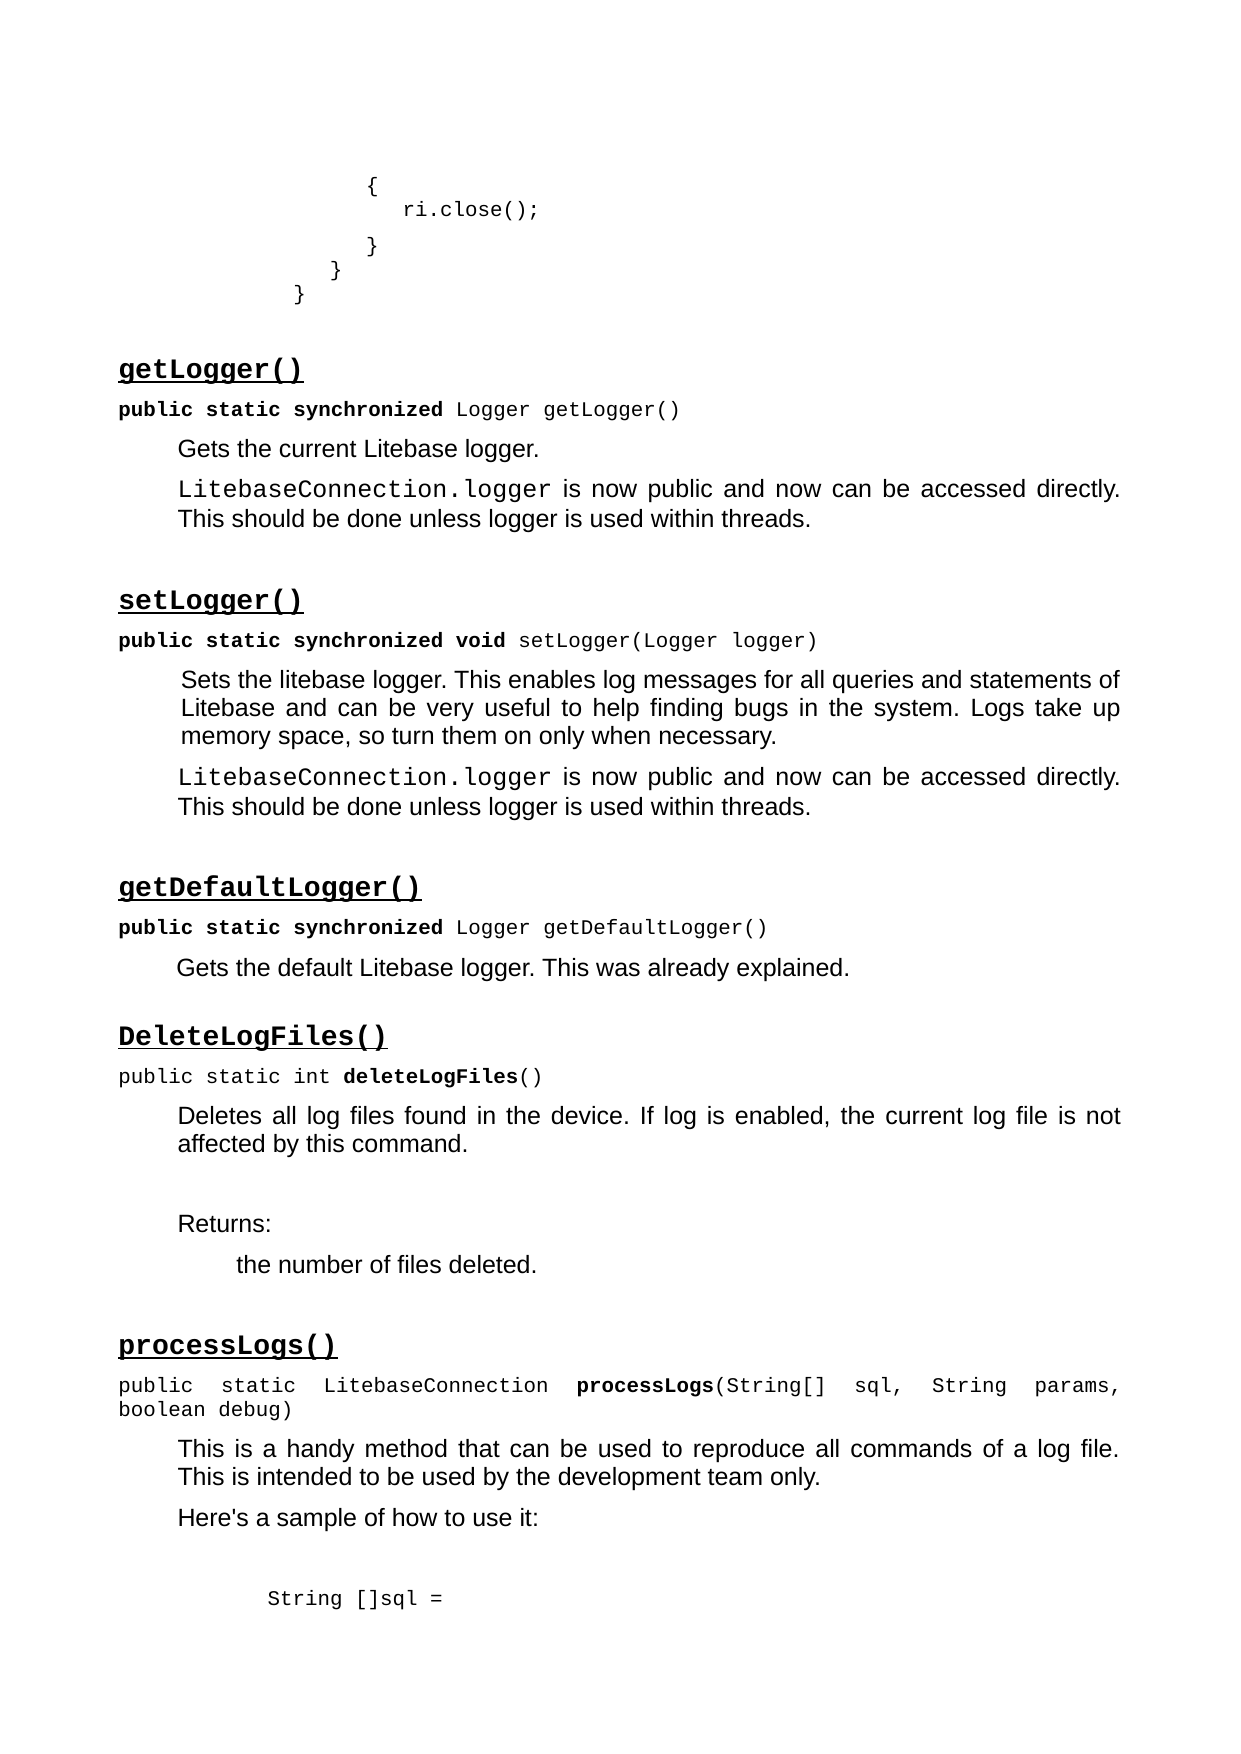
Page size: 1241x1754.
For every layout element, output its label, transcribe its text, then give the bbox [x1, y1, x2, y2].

subtitle Returns: [177, 1210, 1122, 1238]
text { ri.close(); [118, 176, 1122, 223]
list LitebaseConnection.logger is now public and now can be accessed directly. This should be done unless logger is used within threads. [177, 762, 1122, 820]
list public static synchronized void setLogger(Logger logger) [118, 630, 1122, 654]
text public static synchronized Logger getDefaultLogger() [118, 917, 1122, 941]
subtitle setLogger() [118, 586, 1122, 618]
subtitle the number of files deleted. [177, 1251, 1122, 1278]
subtitle getLogger() [118, 354, 1122, 386]
list This is a handy method that can be used to reproduce all commands of a log file. This is intended to be used by the development team only. [177, 1435, 1122, 1491]
text } } } [118, 235, 1122, 306]
list String []sql = [177, 1584, 1122, 1613]
list Sets the litebase logger. This enables log messages for all queries and statements of Litebase and can be very useful to help finding bugs in the system. Logs take up memory space, so turn them on only when necessary. [181, 666, 1122, 750]
subtitle getDefaultLogger() [118, 873, 1122, 905]
list Deletes all log files found in the device. If log is enabled, the current log file is not affected by this command. [177, 1102, 1122, 1158]
list LitebaseConnection.logger is now public and now can be accessed directly. This should be done unless logger is used within threads. [177, 475, 1122, 533]
subtitle processLogs() [118, 1331, 1122, 1363]
subtitle DeleteLogFiles() [118, 1021, 1122, 1053]
list public static LitebaseConnection processLogs(String[] sql, String params, boolean debug) [118, 1376, 1122, 1423]
list Gets the default Litebase logger. This was already explained. [176, 953, 1122, 981]
list public static int deleteLogFiles() [118, 1066, 1122, 1089]
text public static synchronized Logger getLogger() [118, 399, 1122, 422]
list Here's a sample of how to use it: [177, 1503, 1122, 1531]
list Gets the current Litebase logger. [177, 435, 1122, 463]
